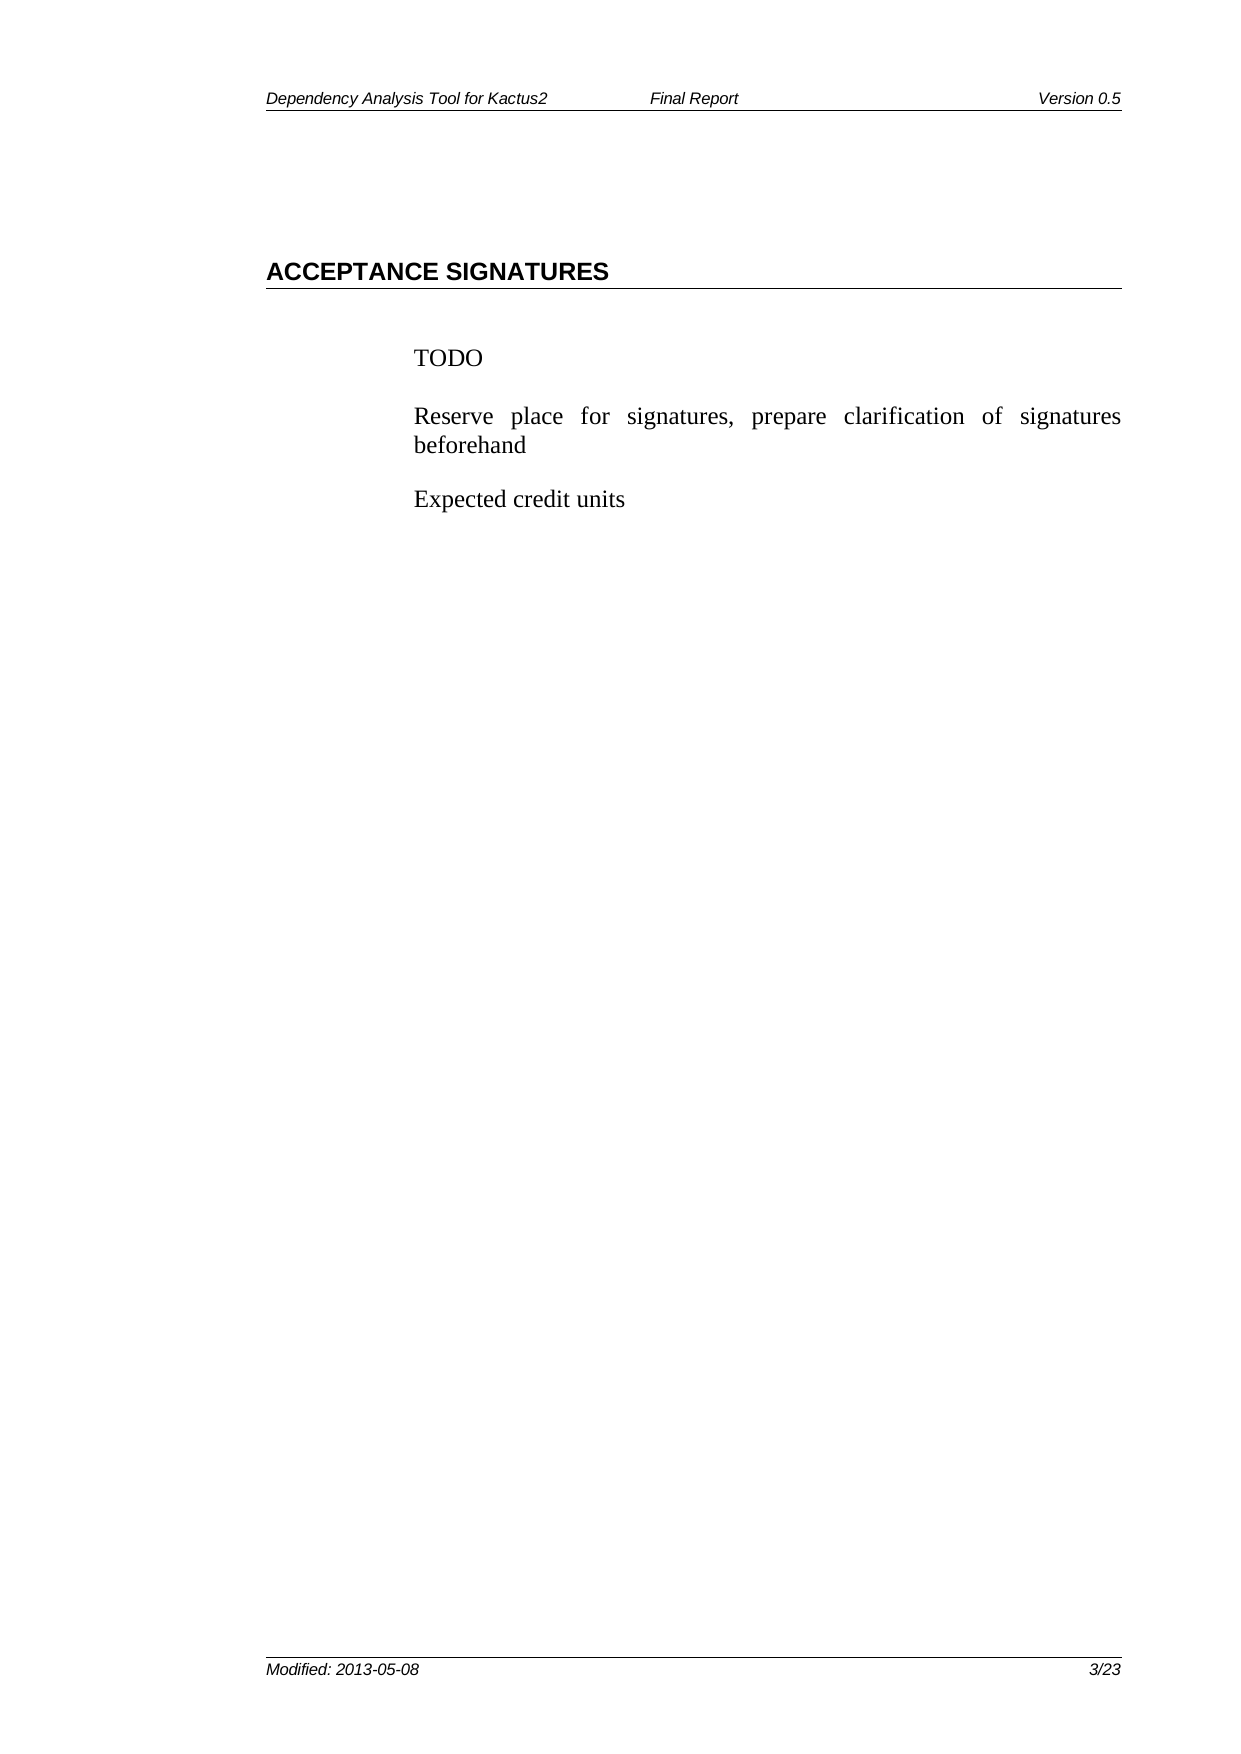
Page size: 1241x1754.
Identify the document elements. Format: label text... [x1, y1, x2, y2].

list Acceptance signatures [266, 257, 1122, 288]
text TODO Reserve place for signatures, prepare clarification of signatures beforehand [413, 343, 1122, 459]
text Expected credit units [413, 484, 1122, 513]
